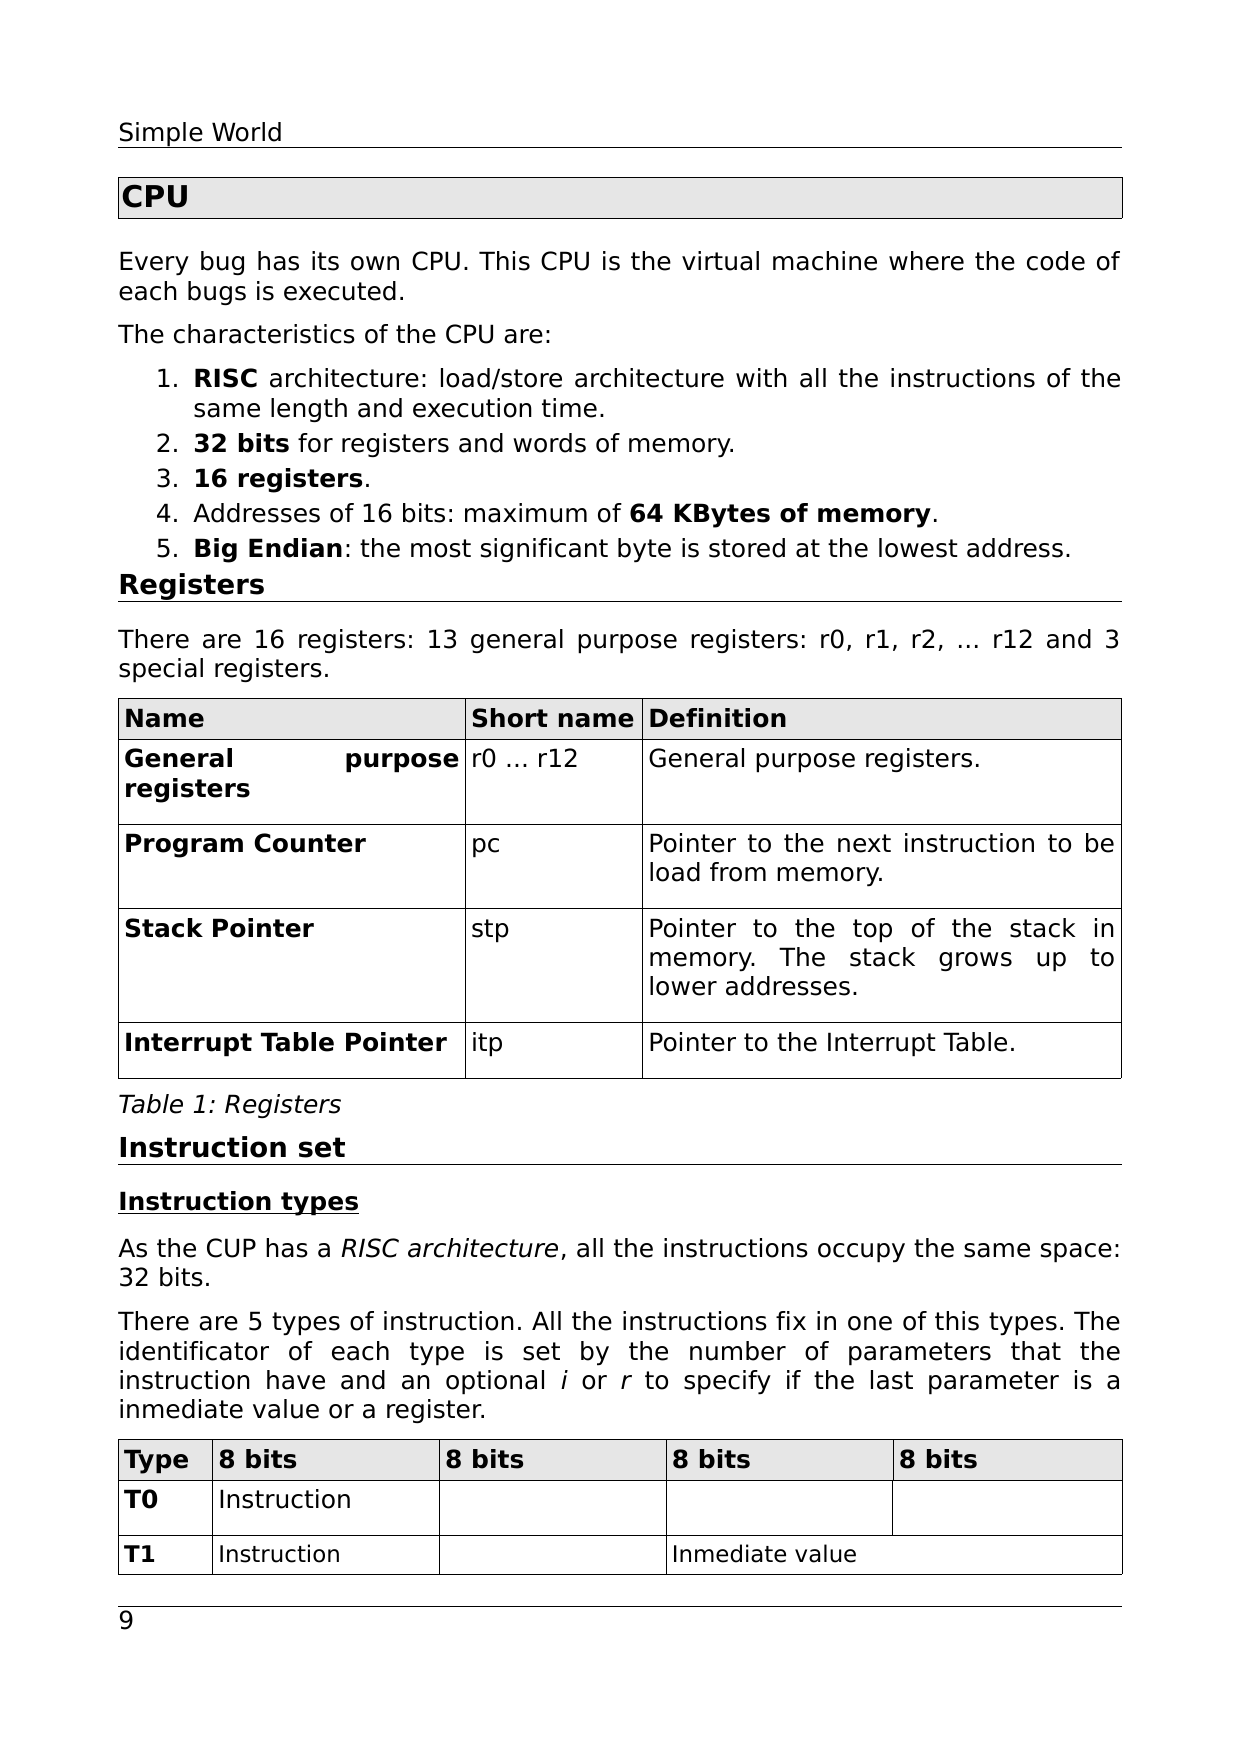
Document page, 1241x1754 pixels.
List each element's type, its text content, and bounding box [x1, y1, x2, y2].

text There are 5 types of instruction. All the instructions fix in one of this types. The identificator of each type is set by the number of parameters that the instruction have and an optional i or r to specify if the last parameter is a inmediate value or a register. [118, 1308, 1122, 1424]
table_cell [440, 1481, 666, 1535]
table_header Name [119, 699, 465, 739]
list RISC architecture: load/store architecture with all the instructions of the same length and execution time. [156, 364, 1122, 423]
table_cell pc [466, 825, 642, 908]
table_cell Interrupt Table Pointer [119, 1023, 465, 1078]
table_cell Instruction [213, 1481, 439, 1535]
table_cell [893, 1481, 1122, 1535]
table_cell stp [466, 909, 642, 1022]
table_header 8 bits [894, 1440, 1122, 1480]
table_header 8 bits [667, 1440, 893, 1480]
title Registers [118, 569, 1122, 601]
table_cell Pointer to the top of the stack in memory. The stack grows up to lower addresses. [643, 909, 1121, 1022]
table_cell Stack Pointer [119, 909, 465, 1022]
table_header 8 bits [440, 1440, 666, 1480]
table_cell Program Counter [119, 825, 465, 908]
list 32 bits for registers and words of memory. [156, 429, 1122, 458]
table_header Definition [643, 699, 1121, 739]
table_cell Pointer to the Interrupt Table. [643, 1023, 1121, 1078]
table_cell Instruction [213, 1536, 439, 1573]
title CPU [119, 178, 1122, 218]
text The characteristics of the CPU are: [118, 321, 1122, 350]
table_cell General purpose registers. [643, 740, 1121, 823]
table_cell T1 [119, 1536, 212, 1573]
table_cell Inmediate value [667, 1536, 1122, 1573]
table_cell Pointer to the next instruction to be load from memory. [643, 825, 1121, 908]
list Big Endian: the most significant byte is stored at the lowest address. [156, 534, 1122, 563]
table_cell itp [466, 1023, 642, 1078]
table_cell T0 [119, 1481, 212, 1535]
text Table 1: Registers [118, 1090, 1122, 1119]
text There are 16 registers: 13 general purpose registers: r0, r1, r2, ... r12 and 3 special registers. [118, 625, 1122, 683]
table_cell [440, 1536, 666, 1573]
list Addresses of 16 bits: maximum of 64 KBytes of memory. [156, 499, 1122, 528]
table_cell r0 ... r12 [466, 740, 642, 823]
table_cell [667, 1481, 892, 1535]
table_header 8 bits [213, 1440, 439, 1480]
title Instruction set [118, 1132, 1122, 1164]
text Every bug has its own CPU. This CPU is the virtual machine where the code of each bugs is executed. [118, 247, 1122, 306]
text As the CUP has a RISC architecture, all the instructions occupy the same space: 32 bits. [118, 1234, 1122, 1293]
table_cell General purpose registers [119, 740, 465, 823]
table_header Type [119, 1440, 212, 1480]
list 16 registers. [156, 464, 1122, 493]
title Instruction types [118, 1188, 1122, 1217]
table_header Short name [466, 699, 642, 739]
